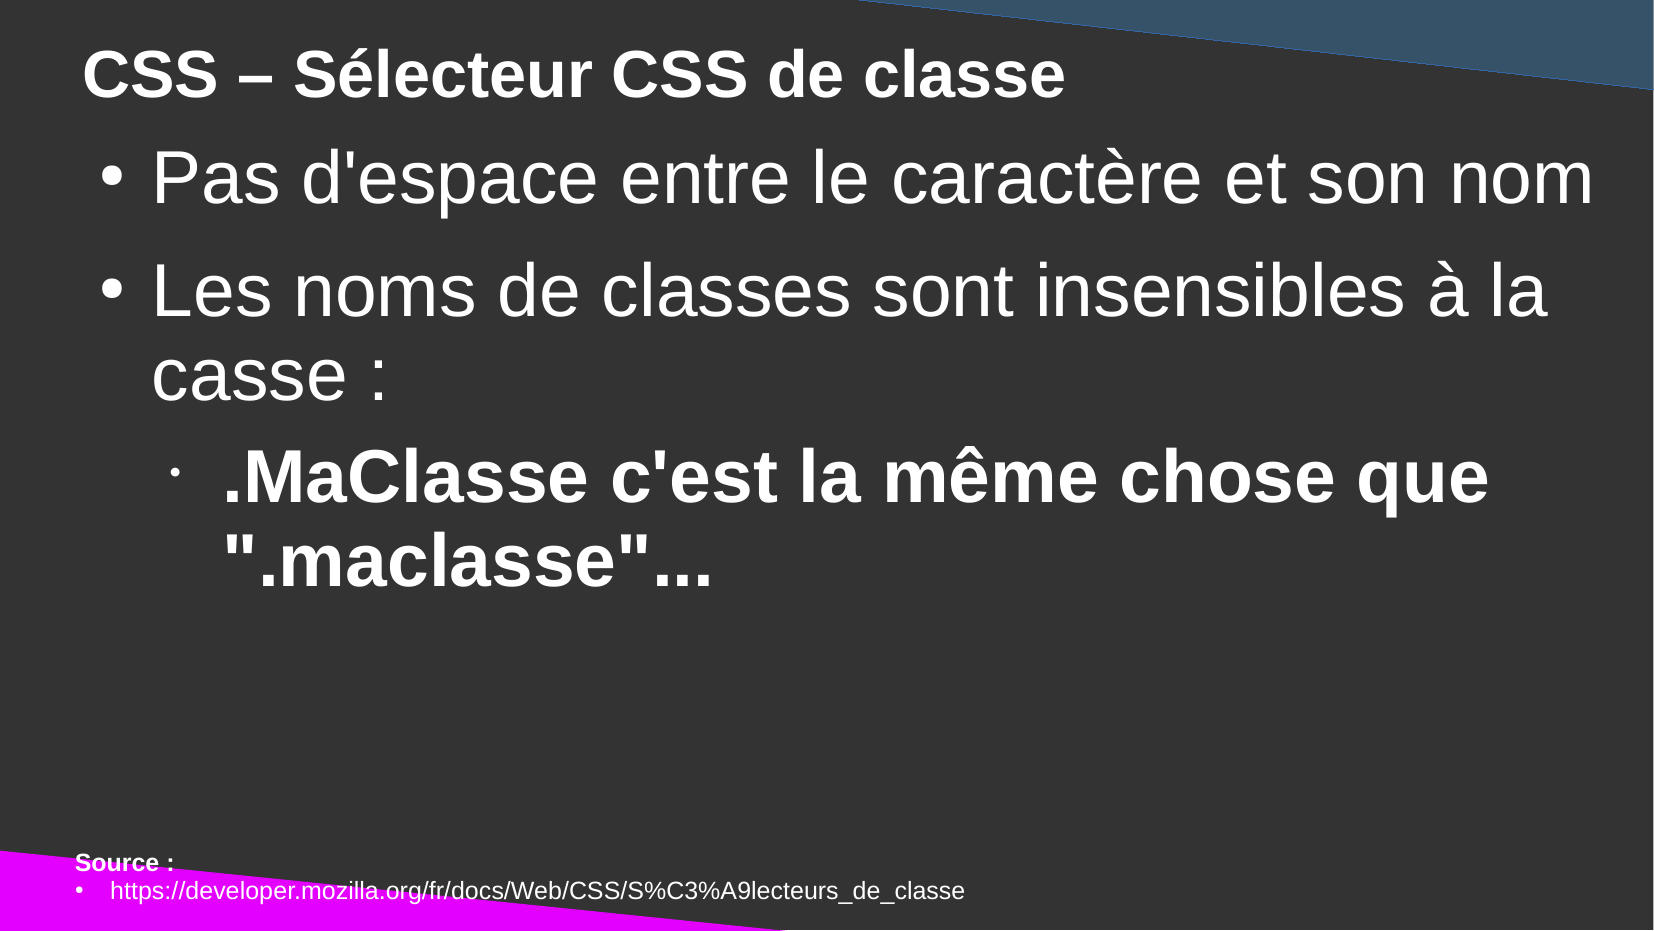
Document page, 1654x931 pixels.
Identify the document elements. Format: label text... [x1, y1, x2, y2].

text_box [0, 850, 788, 931]
text_box [859, 0, 1654, 90]
list Pas d'espace entre le caractère et son nom Les noms de classes sont insensibles à la casse : .MaClasse c'est la même chose que ".maclasse"... [80, 135, 1605, 810]
text_box Source : https://developer.mozilla.org/fr/docs/Web/CSS/S%C3%A9lecteurs_de_classe [60, 841, 1546, 913]
title CSS – Sélecteur CSS de classe [82, 37, 1571, 114]
